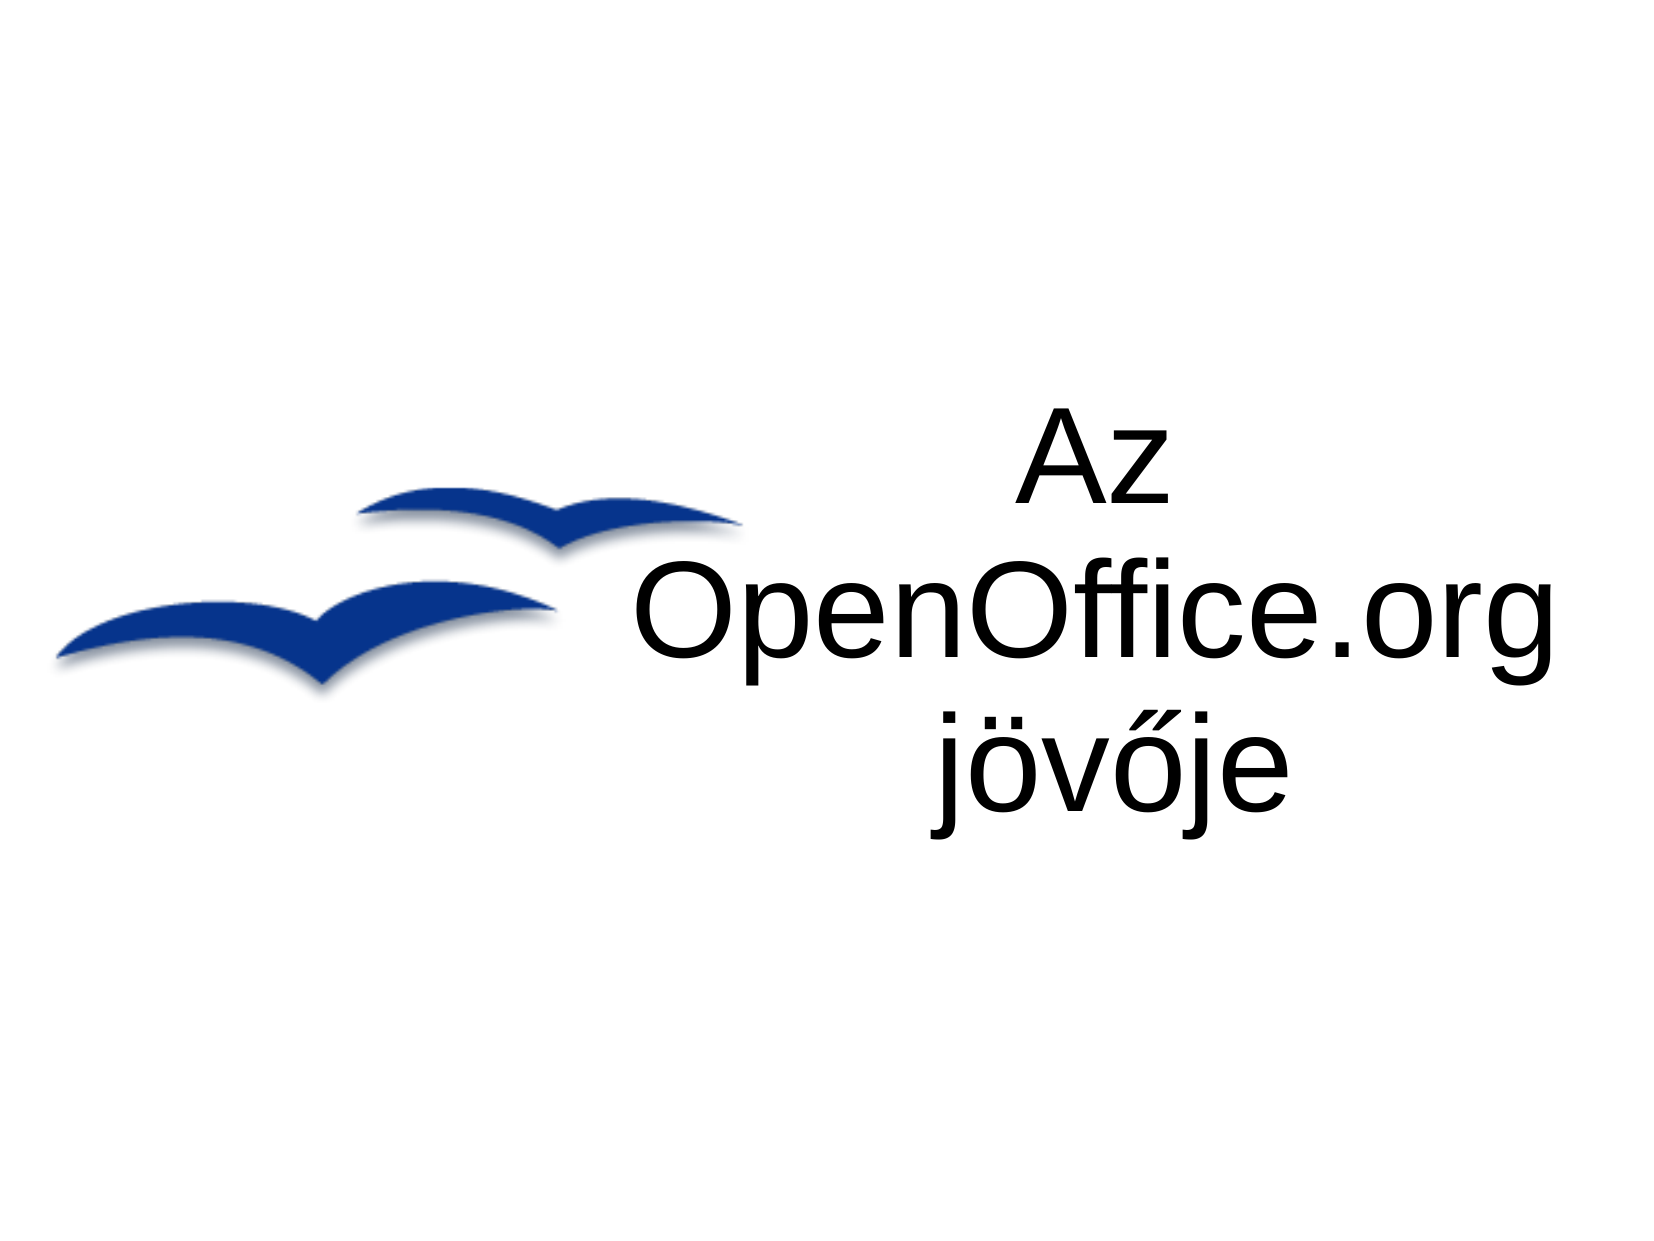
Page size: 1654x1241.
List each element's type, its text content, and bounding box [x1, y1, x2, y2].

picture [47, 473, 756, 708]
subtitle Az OpenOffice.org jövője [620, 118, 1571, 1102]
